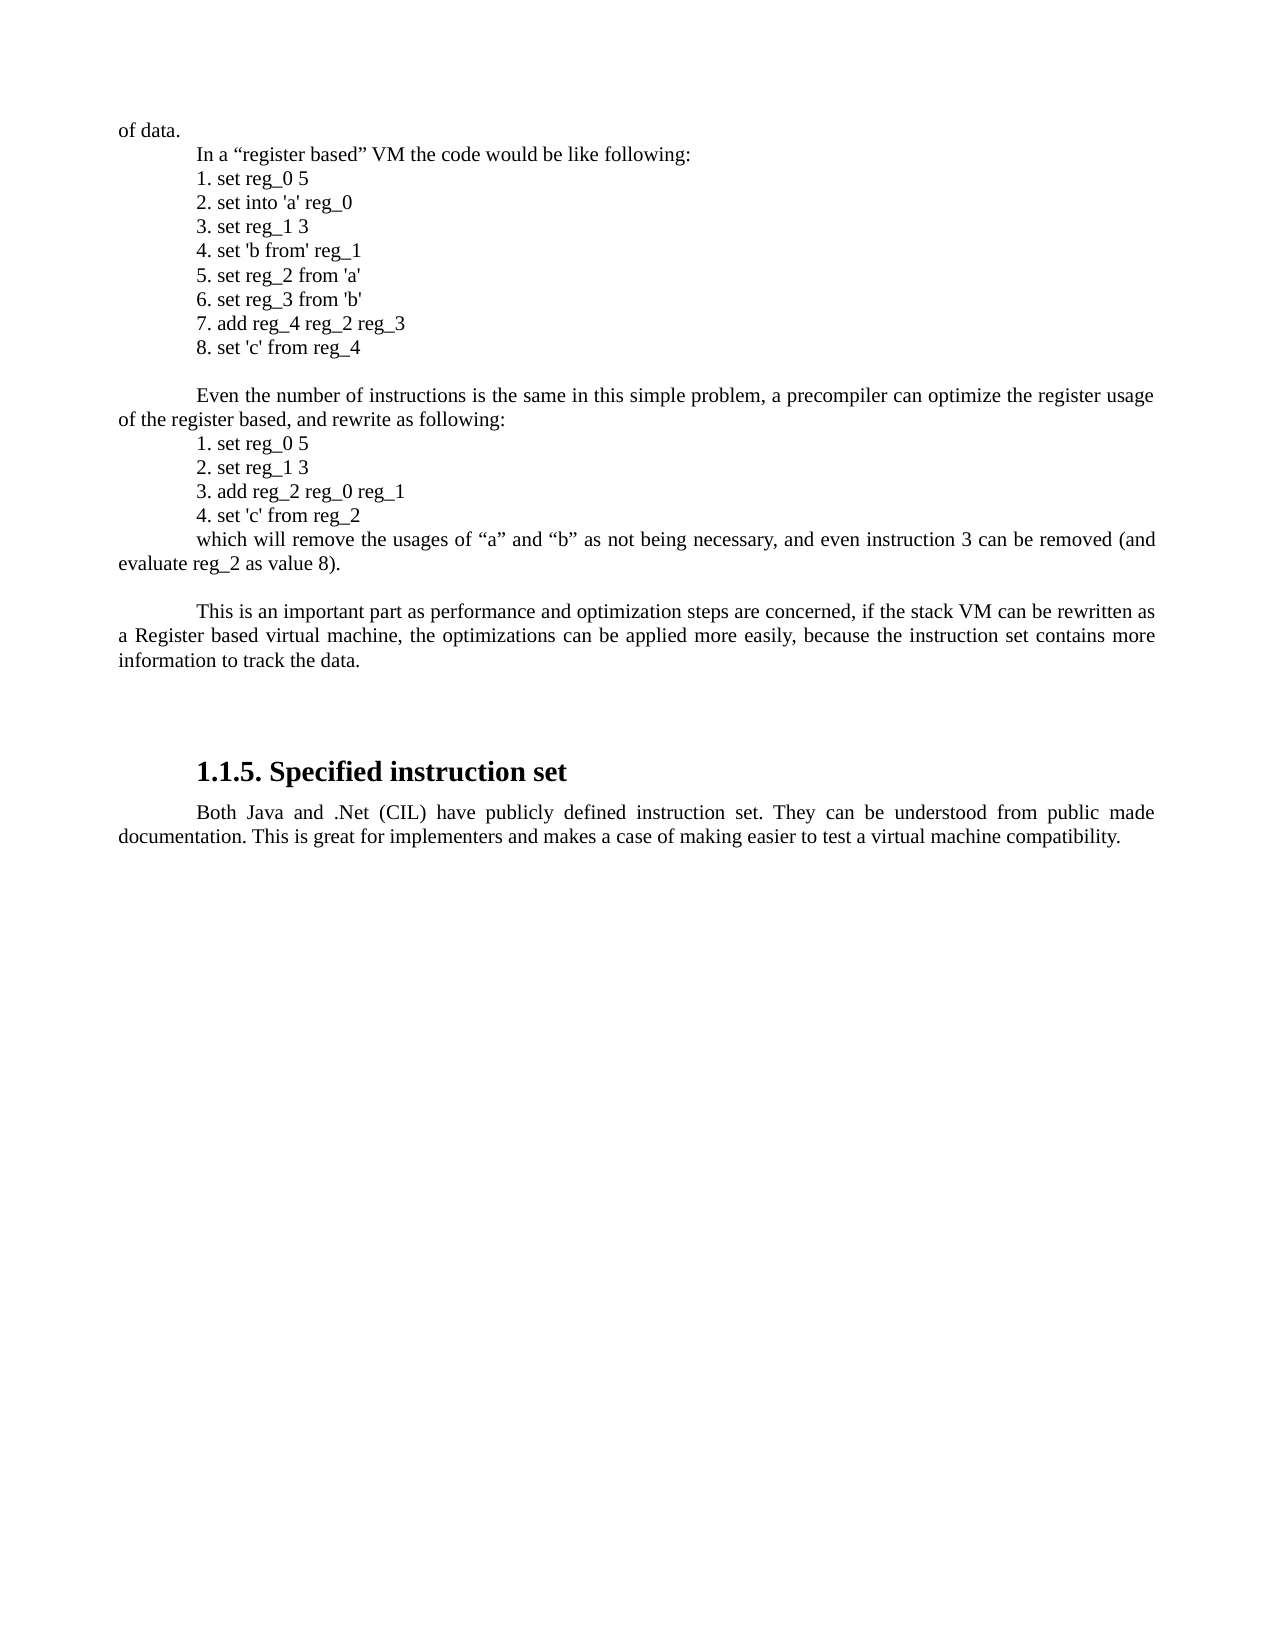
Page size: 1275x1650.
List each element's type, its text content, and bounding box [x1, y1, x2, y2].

text 1. set reg_0 5 [118, 431, 1157, 455]
text which will remove the usages of “a” and “b” as not being necessary, and even instruction 3 can be removed (and evaluate reg_2 as value 8). [118, 527, 1157, 575]
text 2. set into 'a' reg_0 [118, 190, 1157, 214]
text of data. [118, 118, 1157, 142]
text 6. set reg_3 from 'b' [118, 287, 1157, 311]
text In a “register based” VM the code would be like following: [118, 142, 1157, 166]
subtitle 1.1.5. Specified instruction set [118, 754, 1157, 788]
text 7. add reg_4 reg_2 reg_3 [118, 311, 1157, 335]
text 3. add reg_2 reg_0 reg_1 [118, 479, 1157, 503]
text 4. set 'b from' reg_1 [118, 238, 1157, 262]
text 8. set 'c' from reg_4 [118, 335, 1157, 359]
text 4. set 'c' from reg_2 [118, 503, 1157, 527]
text 5. set reg_2 from 'a' [118, 262, 1157, 287]
text 2. set reg_1 3 [118, 455, 1157, 479]
text Both Java and .Net (CIL) have publicly defined instruction set. They can be understood from public made documentation. This is great for implementers and makes a case of making easier to test a virtual machine compatibility. [118, 800, 1157, 848]
text 1. set reg_0 5 [118, 166, 1157, 190]
text 3. set reg_1 3 [118, 214, 1157, 238]
text This is an important part as performance and optimization steps are concerned, if the stack VM can be rewritten as a Register based virtual machine, the optimizations can be applied more easily, because the instruction set contains more information to track the data. [118, 599, 1157, 672]
text Even the number of instructions is the same in this simple problem, a precompiler can optimize the register usage of the register based, and rewrite as following: [118, 383, 1157, 431]
